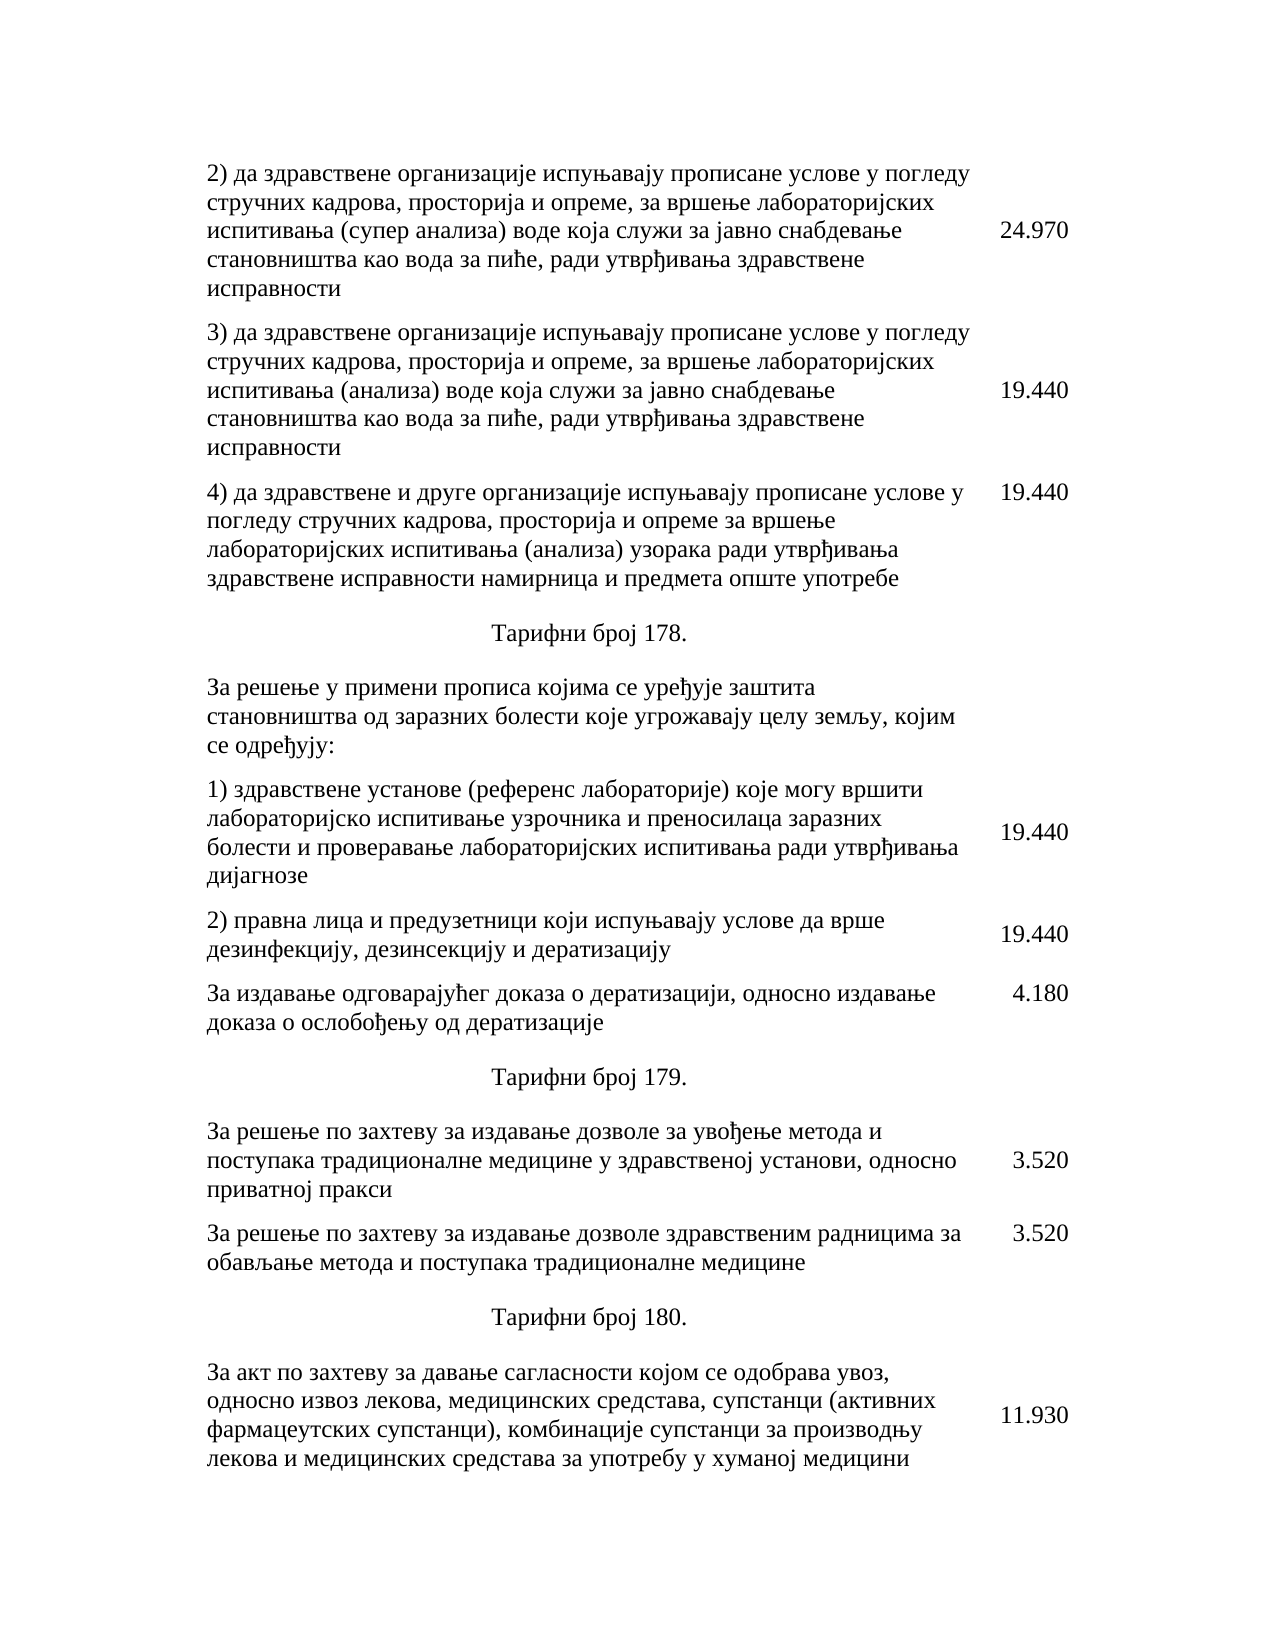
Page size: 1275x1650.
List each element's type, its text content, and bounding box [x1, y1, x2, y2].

table_cell 2) да здравствене организације испуњавају прописане услове у погледу стручних кадрова, просторија и опреме, за вршење лабораторијских испитивања (супер анализа) воде која служи за јавно снабдевање становништва као вода за пиће, ради утврђивања здравствене исправности [199, 150, 979, 309]
table_cell [979, 1043, 1076, 1108]
table_cell 11.930 [979, 1349, 1076, 1479]
table_cell 19.440 [979, 766, 1076, 897]
table_cell За решење у примени прописа којима се уређује заштита становништва од заразних болести које угрожавају целу земљу, којим се одређују: [199, 665, 979, 766]
table_cell [979, 665, 1076, 766]
table_cell За решење по захтеву за издавање дозволе здравственим радницима за обављање метода и поступака традиционалне медицине [199, 1210, 979, 1283]
table_cell За решење по захтеву за издавање дозволе за увођење метода и поступака традиционалне медицине у здравственој установи, односно приватној пракси [199, 1109, 979, 1210]
table_cell Тарифни број 179. [199, 1043, 979, 1108]
table_cell 3.520 [979, 1210, 1076, 1283]
table_cell 3) да здравствене организације испуњавају прописане услове у погледу стручних кадрова, просторија и опреме, за вршење лабораторијских испитивања (анализа) воде која служи за јавно снабдевање становништва као вода за пиће, ради утврђивања здравствене исправности [199, 309, 979, 469]
table_cell [979, 599, 1076, 664]
table_cell Тарифни број 180. [199, 1284, 979, 1349]
table_cell 19.440 [979, 309, 1076, 469]
table_cell [979, 1284, 1076, 1349]
table_cell За издавање одговарајућег доказа о дератизацији, односно издавање доказа о ослобођењу од дератизације [199, 970, 979, 1043]
table_cell 19.440 [979, 897, 1076, 970]
table_cell 1) здравствене установе (референс лабораторије) које могу вршити лабораторијско испитивање узрочника и преносилаца заразних болести и проверавање лабораторијских испитивања ради утврђивања дијагнозе [199, 766, 979, 897]
table_cell 4) да здравствене и друге организације испуњавају прописане услове у погледу стручних кадрова, просторија и опреме за вршење лабораторијских испитивања (анализа) узорака ради утврђивања здравствене исправности намирница и предмета опште употребе [199, 469, 979, 599]
table_cell За акт по захтеву за давање сагласности којом се одобрава увоз, односно извоз лекова, медицинских средстава, супстанци (активних фармацеутских супстанци), комбинације супстанци за производњу лекова и медицинских средстава за употребу у хуманој медицини [199, 1349, 979, 1479]
table_cell 4.180 [979, 970, 1076, 1043]
table_cell 19.440 [979, 469, 1076, 599]
table_cell 3.520 [979, 1109, 1076, 1210]
table_cell Тарифни број 178. [199, 599, 979, 664]
table_cell 2) правна лица и предузетници који испуњавају услове да врше дезинфекцију, дезинсекцију и дератизацију [199, 897, 979, 970]
table_cell 24.970 [979, 150, 1076, 309]
